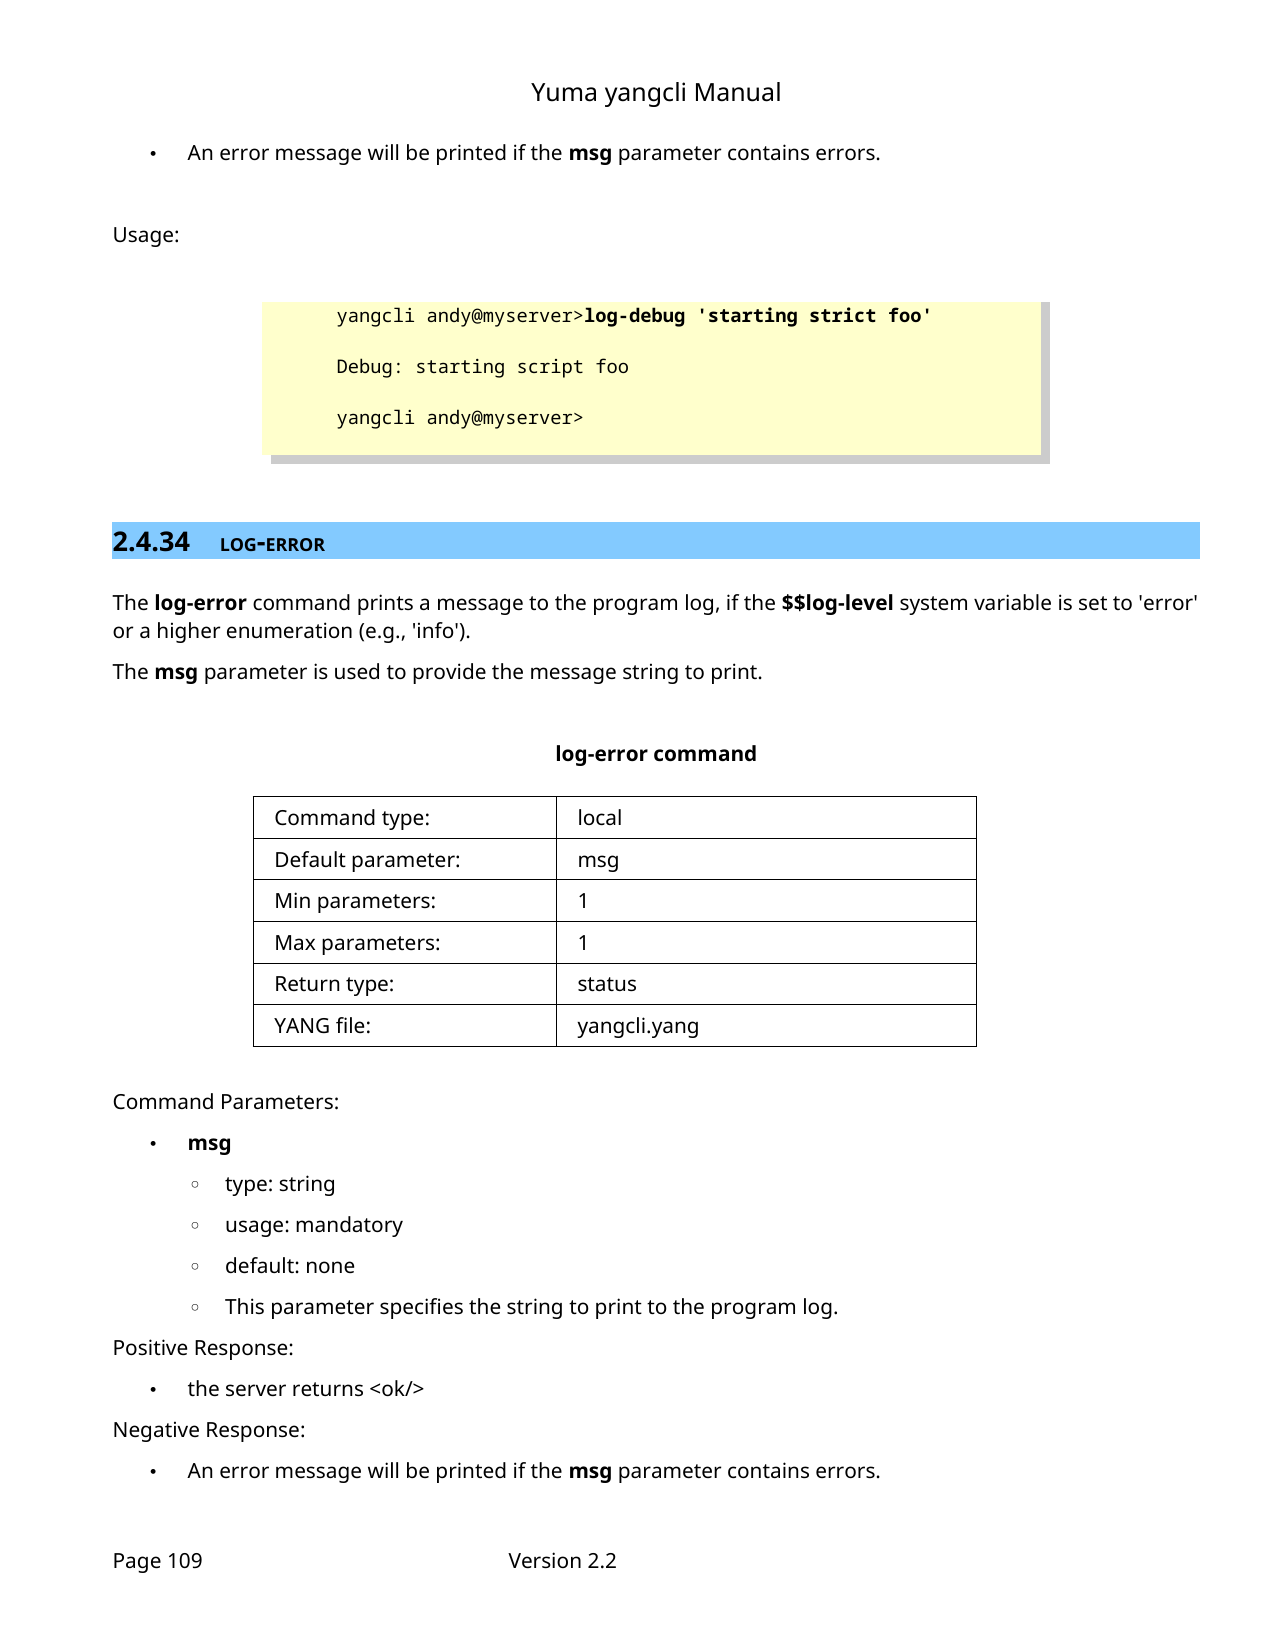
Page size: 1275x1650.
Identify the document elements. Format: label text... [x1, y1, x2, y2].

table_cell msg [557, 839, 976, 879]
table_cell 1 [557, 922, 976, 962]
table_header Command type: [254, 797, 556, 838]
list default: none [187, 1251, 1200, 1280]
list An error message will be printed if the msg parameter contains errors. [150, 1456, 1200, 1484]
list An error message will be printed if the msg parameter contains errors. [150, 138, 1200, 167]
text Positive Response: [112, 1333, 1200, 1362]
subtitle log-error command [127, 739, 1185, 768]
table_cell Max parameters: [254, 922, 556, 962]
text Command Parameters: [112, 1087, 1200, 1116]
text The log-error command prints a message to the program log, if the $$log-level system variable is set to 'error' or a higher enumeration (e.g., 'info'). [112, 588, 1200, 645]
text The msg parameter is used to provide the message string to print. [112, 657, 1200, 686]
table_cell status [557, 964, 976, 1004]
list the server returns <ok/> [150, 1374, 1200, 1402]
table_cell yangcli.yang [557, 1005, 976, 1046]
subtitle log-error [112, 522, 1200, 559]
text Debug: starting script foo [262, 353, 1041, 379]
table_cell 1 [557, 880, 976, 921]
table_cell Default parameter: [254, 839, 556, 879]
text Usage: [112, 220, 1200, 249]
table_cell Min parameters: [254, 880, 556, 921]
text Negative Response: [112, 1415, 1200, 1443]
list This parameter specifies the string to print to the program log. [187, 1292, 1200, 1321]
table_cell Return type: [254, 964, 556, 1004]
table_cell YANG file: [254, 1005, 556, 1046]
table_header local [557, 797, 976, 838]
text yangcli andy@myserver>log-debug 'starting strict foo' [262, 302, 1041, 328]
list usage: mandatory [187, 1210, 1200, 1239]
text yangcli andy@myserver> [262, 404, 1041, 430]
list type: string [187, 1169, 1200, 1198]
list msg [150, 1128, 1200, 1157]
